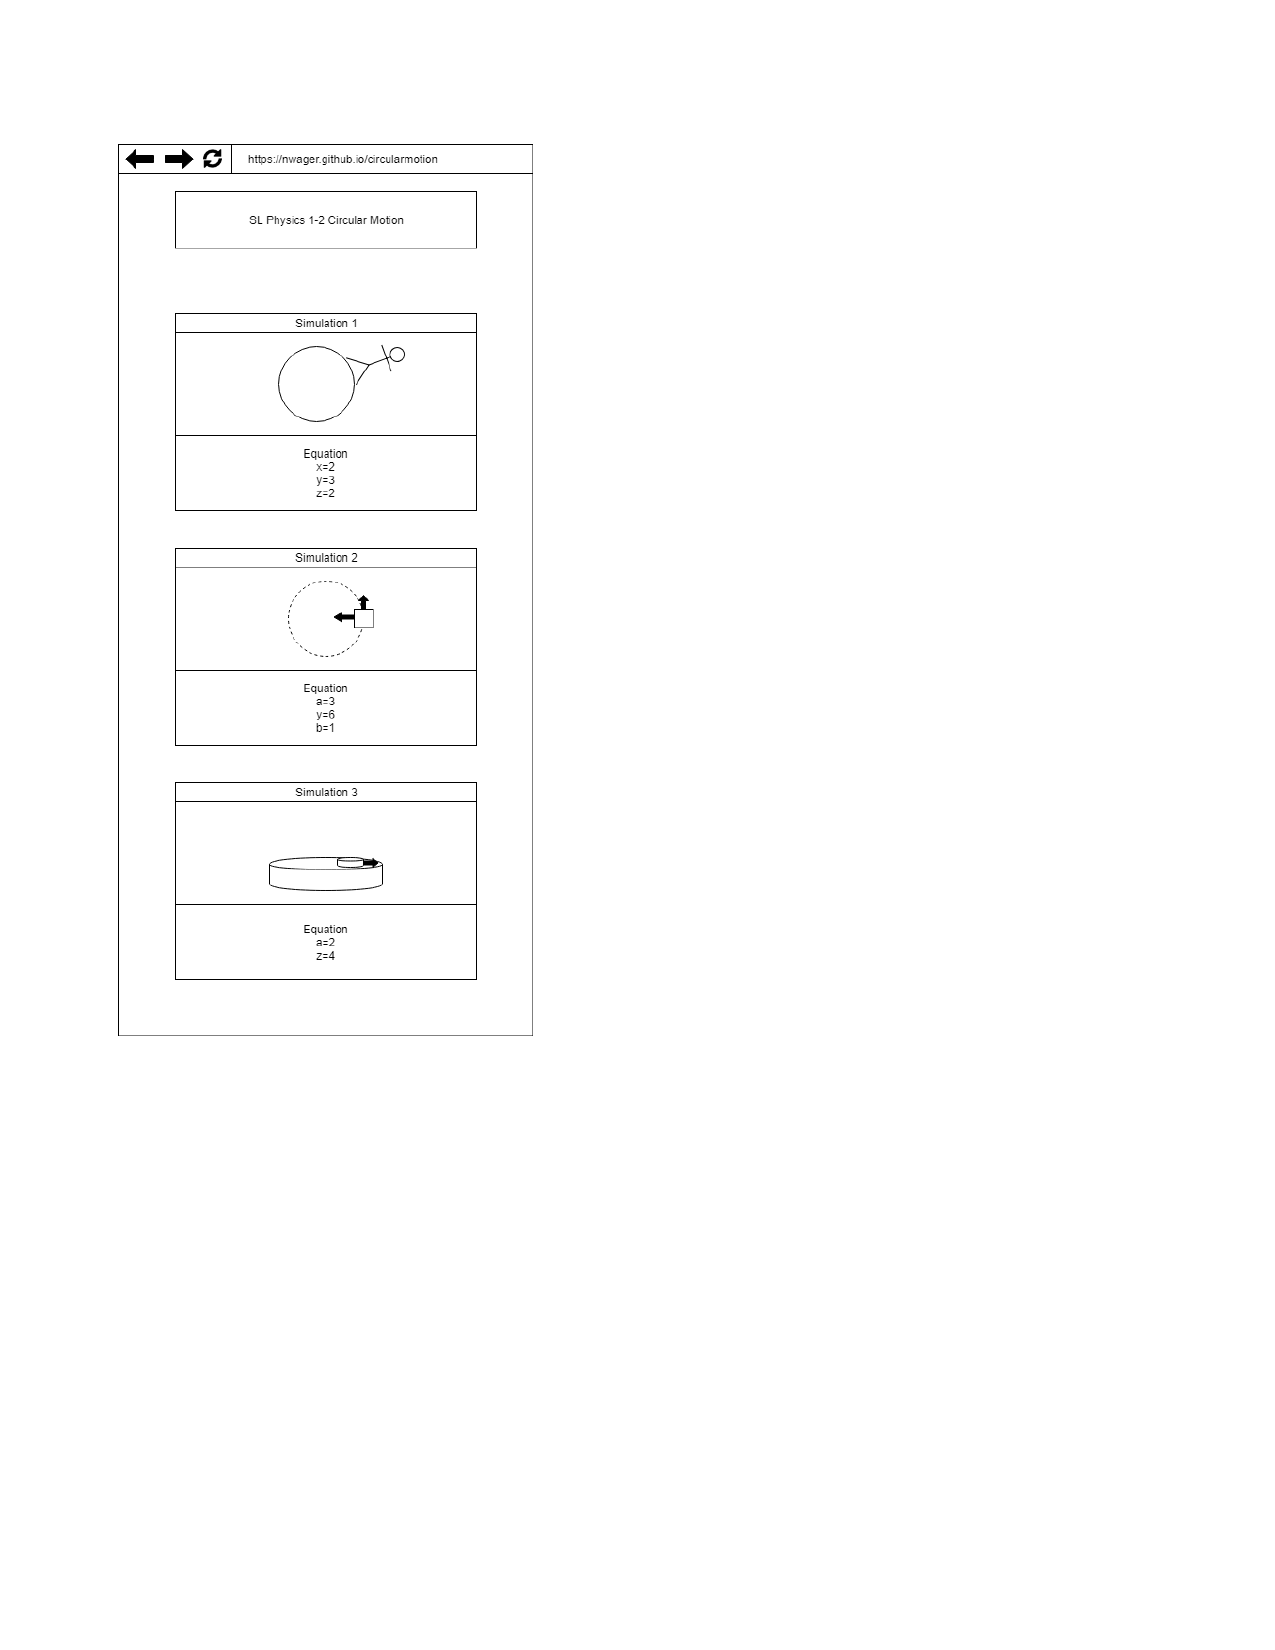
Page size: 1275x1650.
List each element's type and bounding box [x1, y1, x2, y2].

picture [118, 144, 533, 1036]
